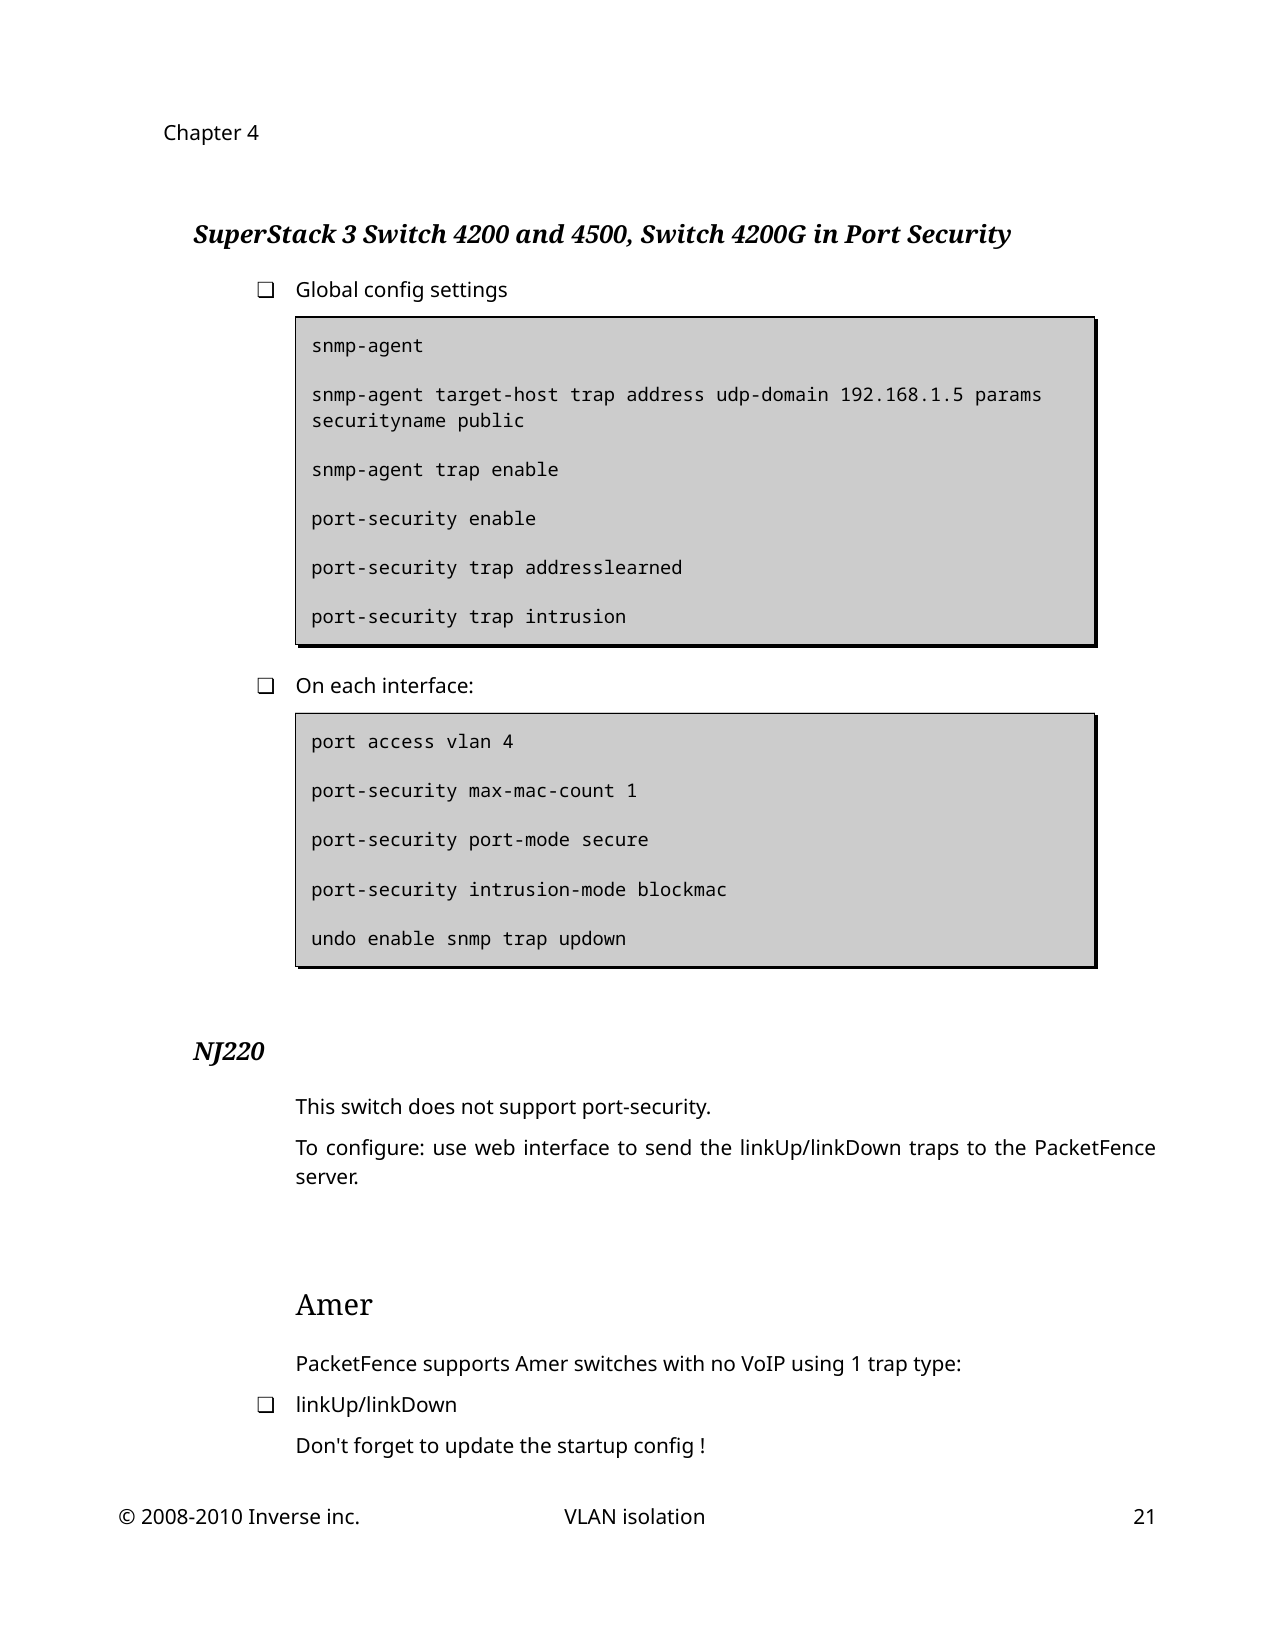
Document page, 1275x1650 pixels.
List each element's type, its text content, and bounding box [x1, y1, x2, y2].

text To configure: use web interface to send the linkUp/linkDown traps to the PacketFence server. [295, 1133, 1157, 1190]
list ❏ linkUp/linkDown [256, 1390, 1157, 1418]
text This switch does not support port-security. [295, 1092, 1157, 1121]
text snmp-agent target-host trap address udp-domain 192.168.1.5 params securityname public [296, 366, 1094, 432]
text port-security trap addresslearned [296, 539, 1094, 580]
text port access vlan 4 [296, 714, 1094, 754]
list ❏ On each interface: [256, 672, 1157, 700]
text port-security intrusion-mode blockmac [296, 860, 1094, 901]
text Don't forget to update the startup config ! [295, 1431, 1157, 1459]
text PacketFence supports Amer switches with no VoIP using 1 trap type: [295, 1349, 1157, 1377]
subtitle Amer [295, 1284, 1157, 1324]
text snmp-agent trap enable [296, 440, 1094, 482]
text port-security trap intrusion [296, 588, 1094, 644]
text port-security enable [296, 489, 1094, 531]
text undo enable snmp trap updown [296, 909, 1094, 966]
list ❏ Global config settings [256, 276, 1157, 304]
text port-security port-mode secure [296, 811, 1094, 852]
subtitle NJ220 [156, 1034, 1157, 1068]
text snmp-agent [296, 318, 1094, 358]
text port-security max-mac-count 1 [296, 762, 1094, 803]
subtitle SuperStack 3 Switch 4200 and 4500, Switch 4200G in Port Security [156, 217, 1157, 251]
